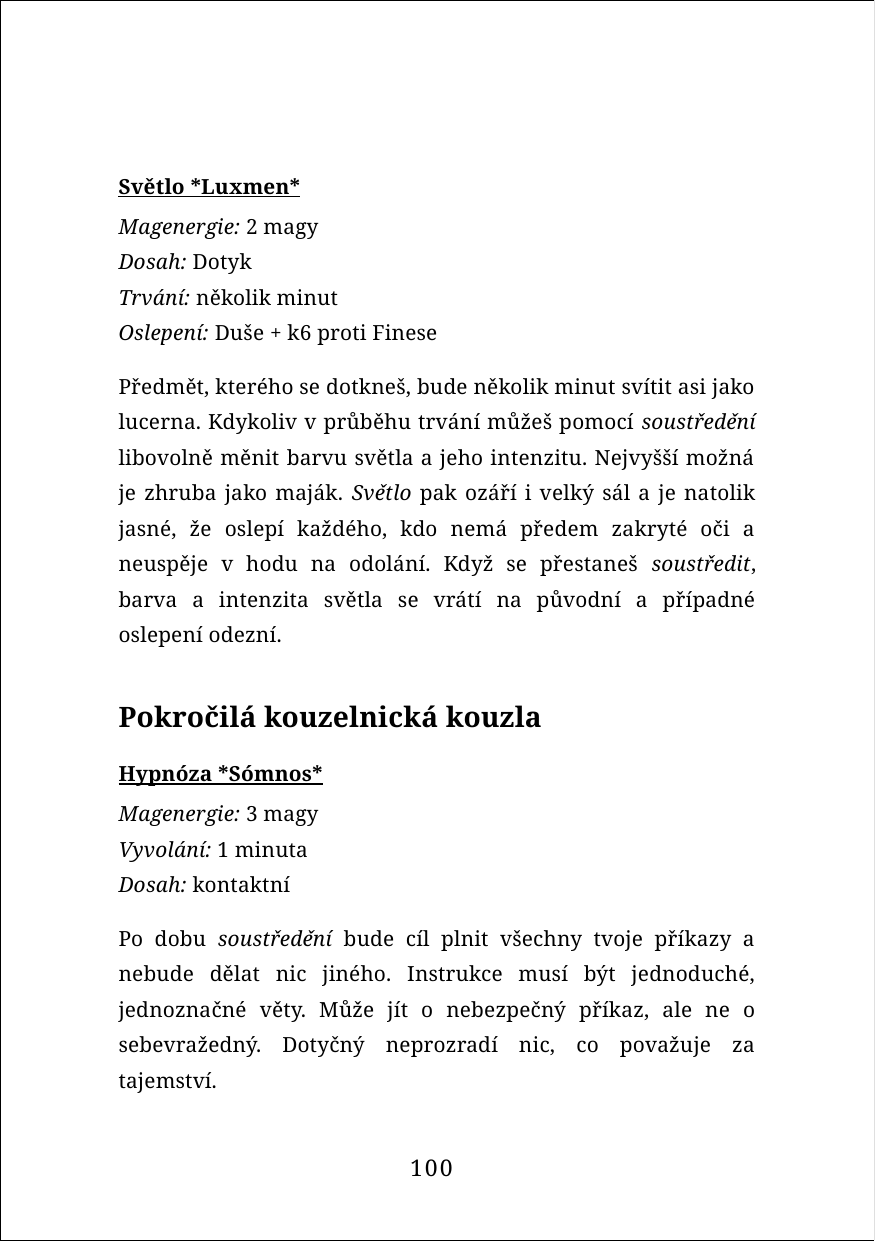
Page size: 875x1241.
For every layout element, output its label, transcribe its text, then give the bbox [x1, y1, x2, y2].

subtitle Světlo *Luxmen* [118, 172, 756, 200]
subtitle Pokročilá kouzelnická kouzla [118, 697, 756, 736]
subtitle Hypnóza *Sómnos* [118, 759, 756, 788]
text Po dobu soustředění bude cíl plnit všechny tvoje příkazy a nebude dělat nic jiného. Instrukce musí být jednoduché, jednoznačné věty. Může jít o nebezpečný příkaz, ale ne o sebevražedný. Dotyčný neprozradí nic, co považuje za tajemství. [118, 924, 756, 1094]
text Předmět, kterého se dotkneš, bude několik minut svítit asi jako lucerna. Kdykoliv v průběhu trvání můžeš pomocí soustředění libovolně měnit barvu světla a jeho intenzitu. Nejvyšší možná je zhruba jako maják. Světlo pak ozáří i velký sál a je natolik jasné, že oslepí každého, kdo nemá předem zakryté oči a neuspěje v hodu na odolání. Když se přestaneš soustředit, barva a intenzita světla se vrátí na původní a případné oslepení odezní. [118, 372, 756, 649]
text Magenergie: 3 magy Vyvolání: 1 minuta Dosah: kontaktní [118, 799, 756, 899]
text Magenergie: 2 magy Dosah: Dotyk Trvání: několik minut Oslepení: Duše + k6 proti Finese [118, 212, 756, 347]
